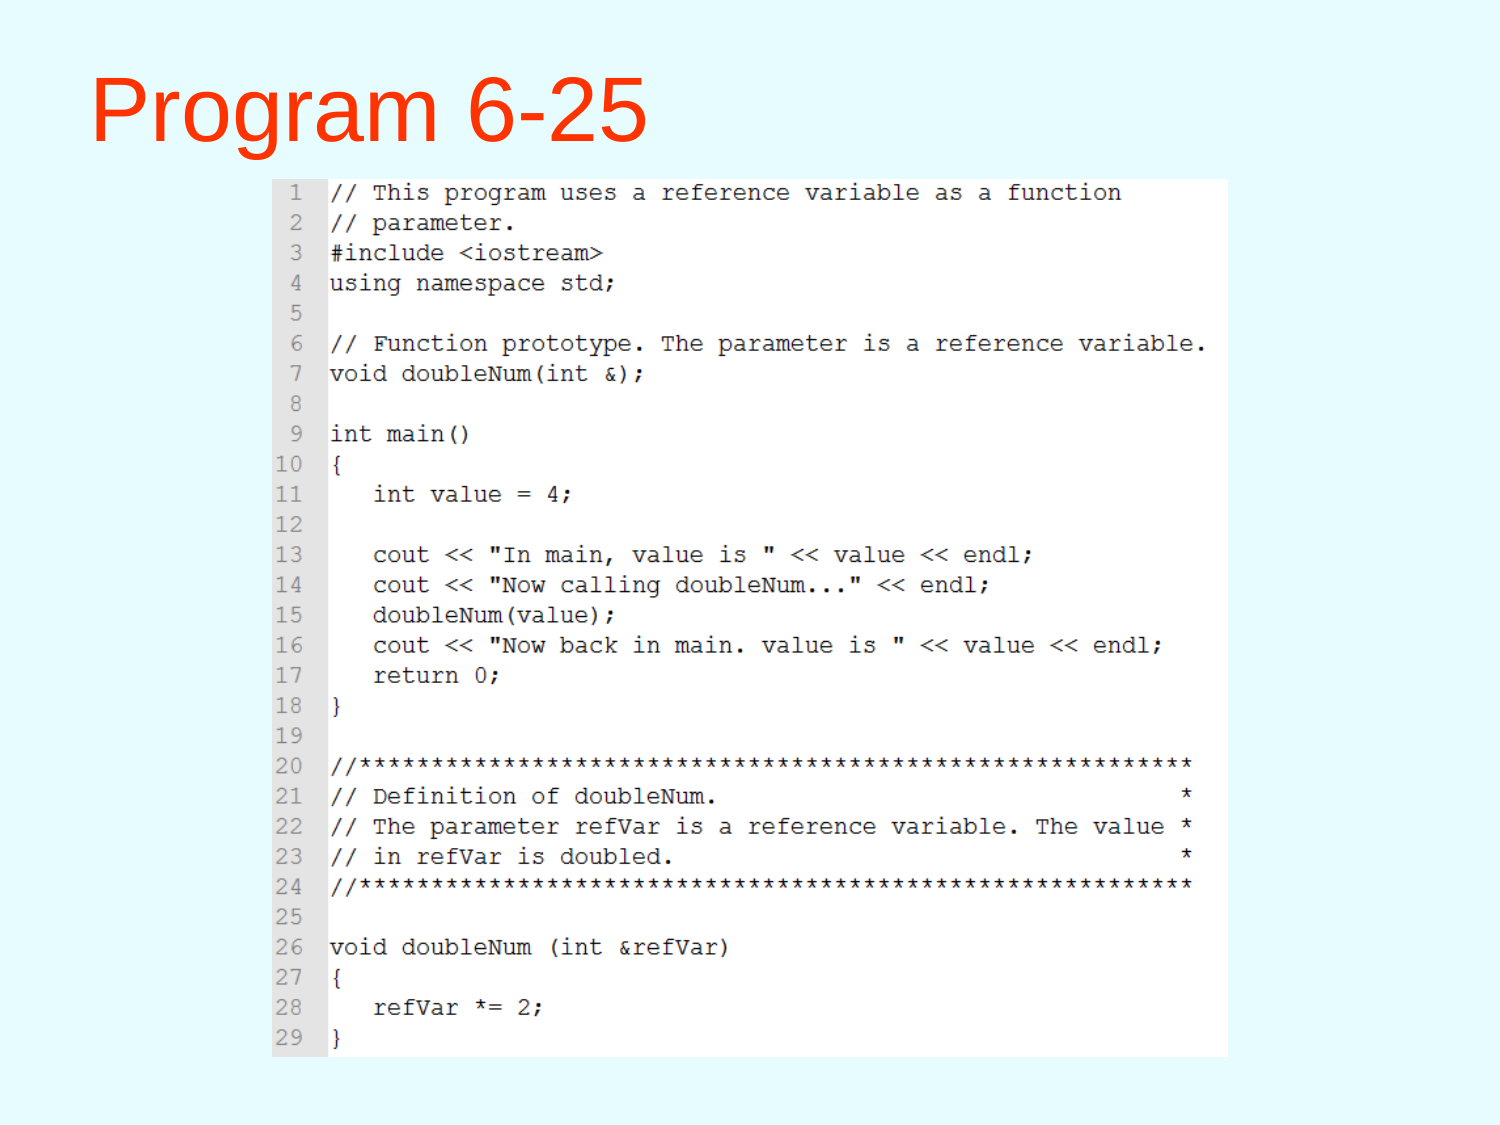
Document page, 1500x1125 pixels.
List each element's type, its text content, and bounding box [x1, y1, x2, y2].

picture [272, 179, 1228, 1057]
title Program 6-25 [75, 42, 1423, 168]
